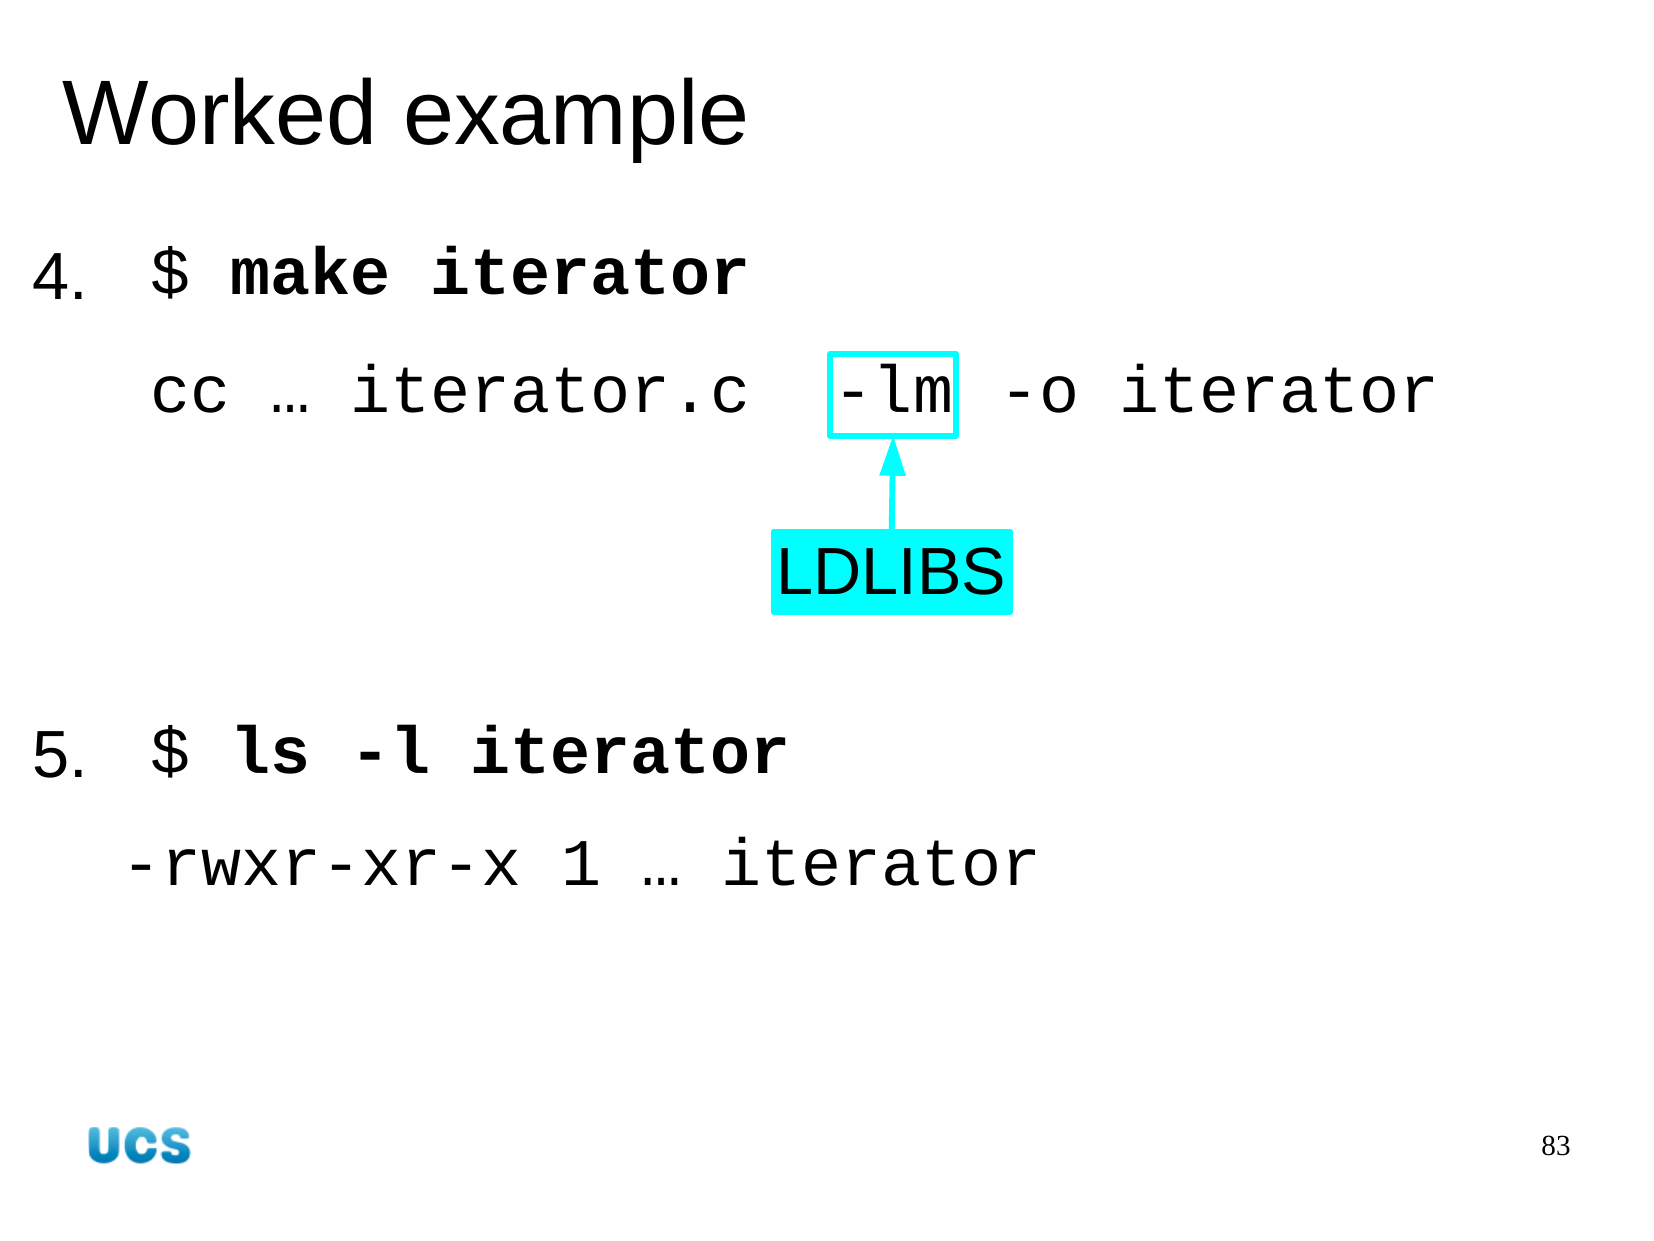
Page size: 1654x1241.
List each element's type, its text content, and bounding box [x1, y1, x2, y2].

text_box $ make iterator [147, 236, 754, 318]
picture [88, 1126, 191, 1165]
text_box -o iterator [996, 354, 1443, 436]
text_box cc … iterator.c [147, 354, 754, 436]
text_box -rwxr-xr-x 1 … iterator [118, 826, 1654, 909]
text_box LDLIBS [773, 531, 1010, 613]
text_box $ ls -l iterator [147, 714, 794, 797]
text_box Worked example [59, 59, 754, 168]
text_box 4. [29, 236, 92, 317]
text_box -lm [830, 354, 957, 436]
text_box 5. [29, 714, 92, 796]
